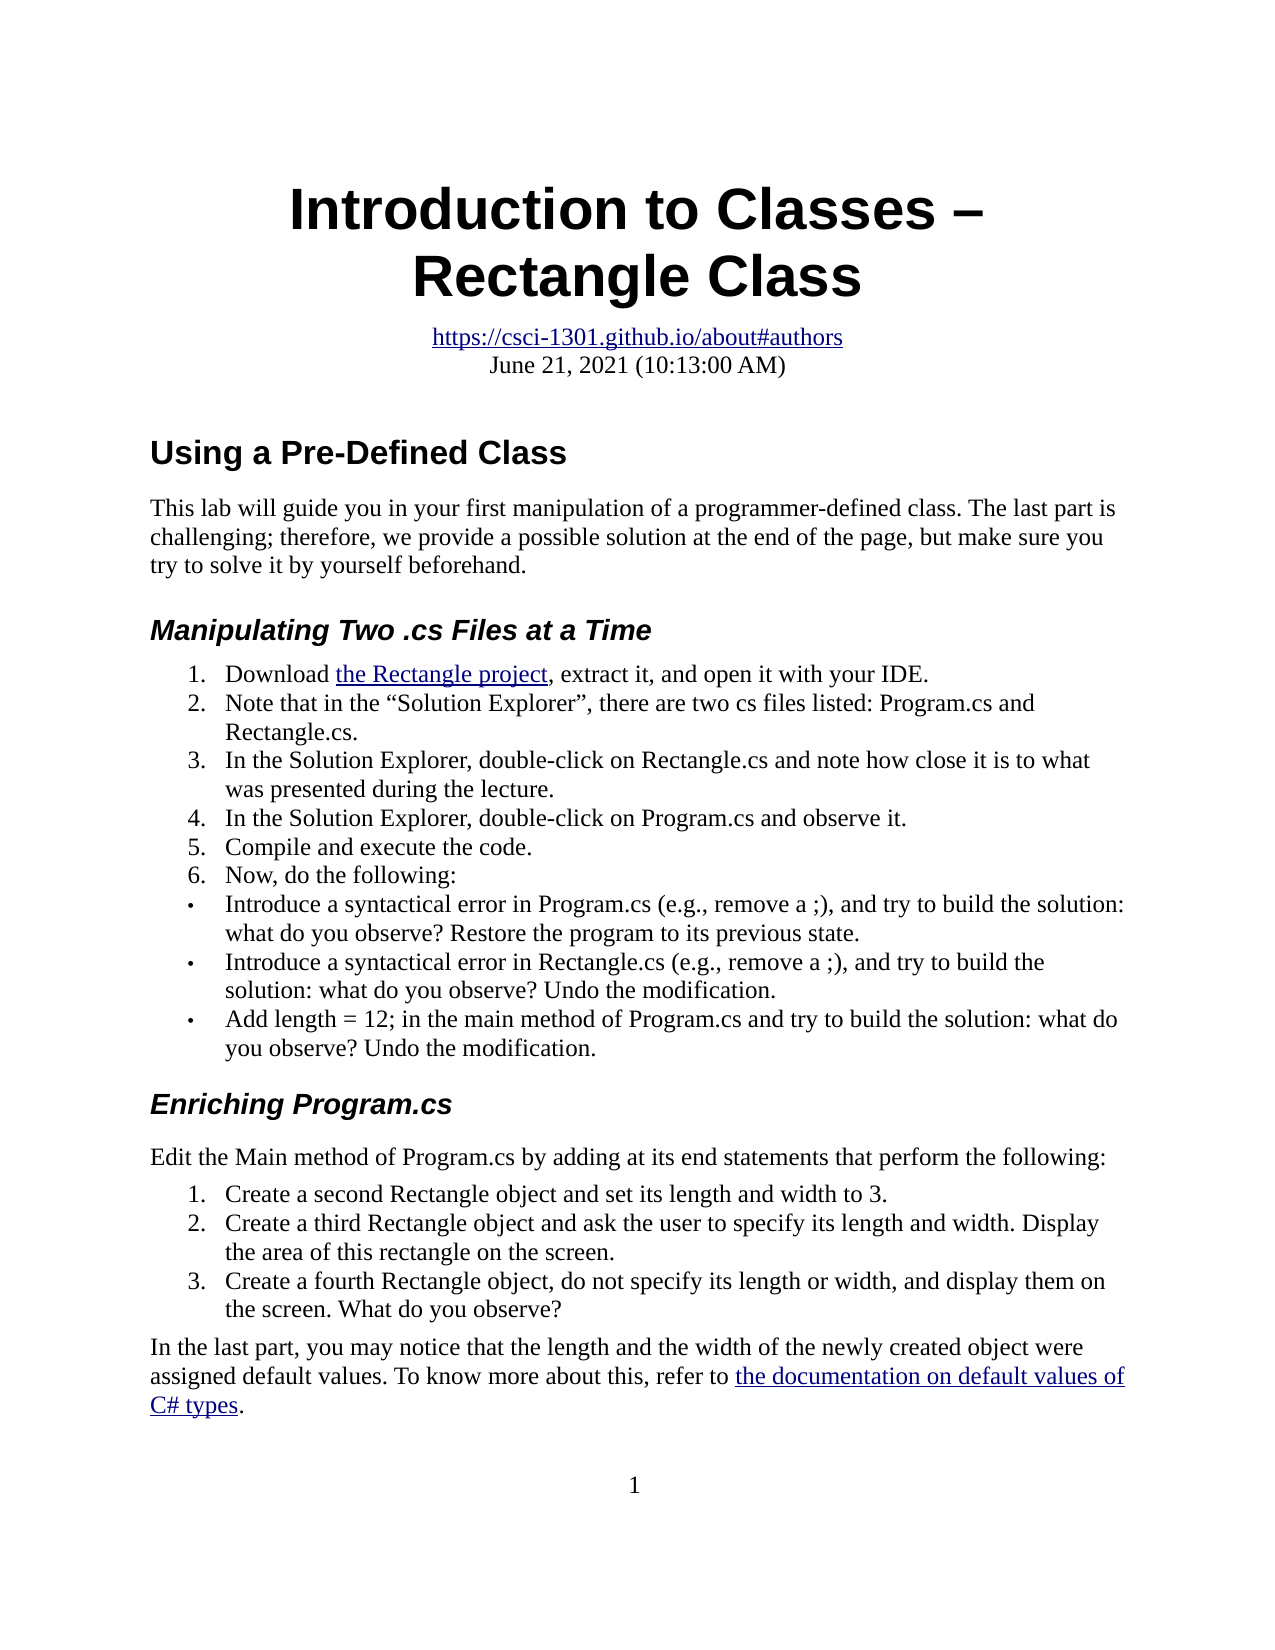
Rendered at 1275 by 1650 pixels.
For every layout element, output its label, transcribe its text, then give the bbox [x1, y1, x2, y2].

list Introduce a syntactical error in Program.cs (e.g., remove a ;), and try to build the solution: what do you observe? Restore the program to its previous state. [187, 889, 1125, 947]
list In the Solution Explorer, double-click on Program.cs and observe it. [187, 803, 1125, 832]
subtitle Using a Pre-Defined Class [150, 433, 1125, 472]
list Download the Rectangle project, extract it, and open it with your IDE. [187, 659, 1125, 688]
list Compile and execute the code. [187, 832, 1125, 861]
title Introduction to Classes – Rectangle Class [150, 175, 1125, 309]
list Now, do the following: [187, 861, 1125, 889]
subtitle Enriching Program.cs [150, 1087, 1125, 1120]
list Create a third Rectangle object and ask the user to specify its length and width. Display the area of this rectangle on the screen. [187, 1208, 1125, 1266]
text Edit the Main method of Program.cs by adding at its end statements that perform the following: [150, 1142, 1125, 1171]
text In the last part, you may notice that the length and the width of the newly created object were assigned default values. To know more about this, refer to the documentation on default values of C# types. [150, 1332, 1125, 1418]
text June 21, 2021 (10:13:00 AM) [150, 350, 1125, 379]
list In the Solution Explorer, double-click on Rectangle.cs and note how close it is to what was presented during the lecture. [187, 746, 1125, 803]
list Introduce a syntactical error in Rectangle.cs (e.g., remove a ;), and try to build the solution: what do you observe? Undo the modification. [187, 947, 1125, 1004]
list Create a fourth Rectangle object, do not specify its length or width, and display them on the screen. What do you observe? [187, 1266, 1125, 1323]
subtitle Manipulating Two .cs Files at a Time [150, 613, 1125, 647]
text https://csci-1301.github.io/about#authors [150, 322, 1125, 350]
list Add length = 12; in the main method of Program.cs and try to build the solution: what do you observe? Undo the modification. [187, 1004, 1125, 1062]
list Create a second Rectangle object and set its length and width to 3. [187, 1179, 1125, 1208]
text This lab will guide you in your first manipulation of a programmer-defined class. The last part is challenging; therefore, we provide a possible solution at the end of the page, but make sure you try to solve it by yourself beforehand. [150, 493, 1125, 579]
list Note that in the “Solution Explorer”, there are two cs files listed: Program.cs and Rectangle.cs. [187, 688, 1125, 746]
